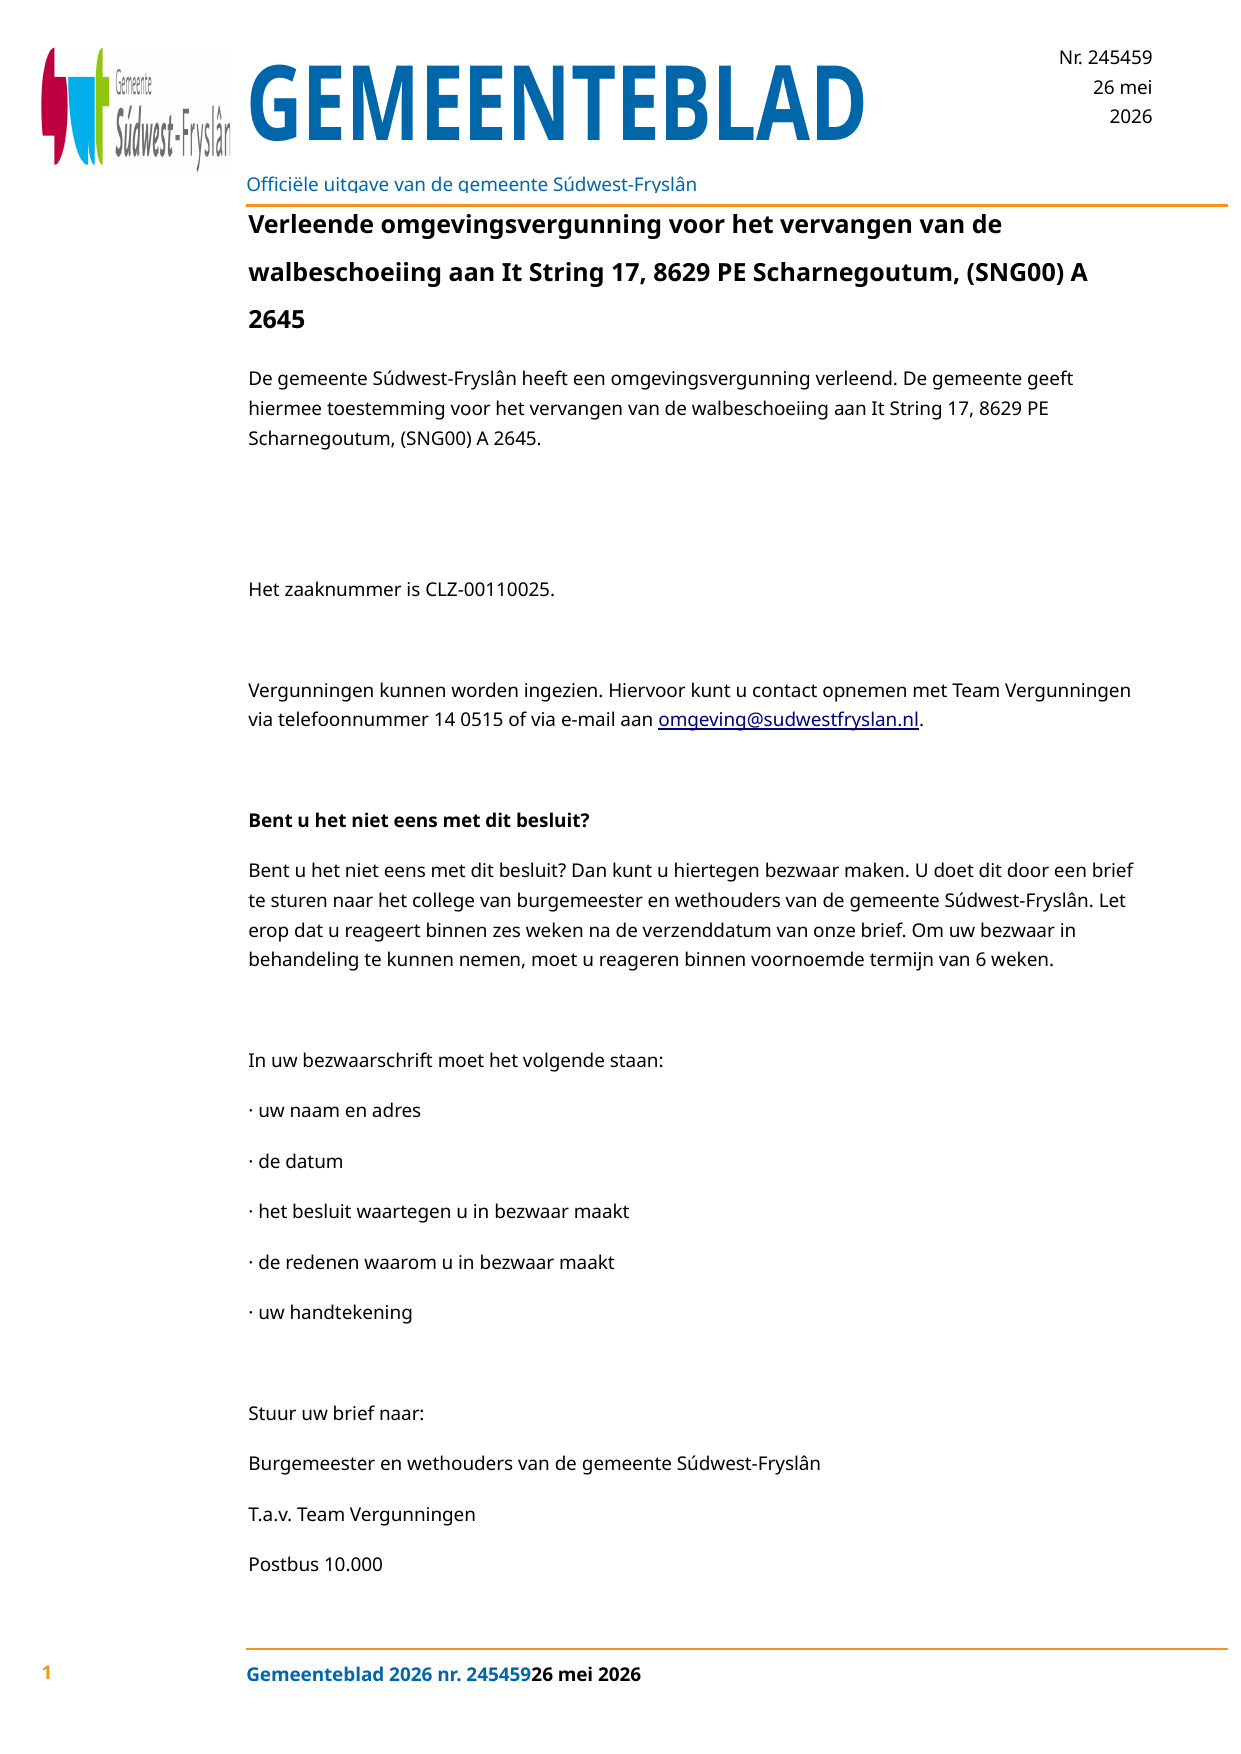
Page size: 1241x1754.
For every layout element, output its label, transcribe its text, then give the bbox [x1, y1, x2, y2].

text De gemeente Súdwest-Fryslân heeft een omgevingsvergunning verleend. De gemeente geeft hiermee toestemming voor het vervangen van de walbeschoeiing aan It String 17, 8629 PE Scharnegoutum, (SNG00) A 2645. [248, 366, 1152, 450]
text · de redenen waarom u in bezwaar maakt [248, 1249, 1152, 1274]
text Burgemeester en wethouders van de gemeente Súdwest-Fryslân [248, 1451, 1152, 1476]
text T.a.v. Team Vergunningen [248, 1501, 1152, 1527]
text Postbus 10.000 [248, 1551, 1152, 1577]
text In uw bezwaarschrift moet het volgende staan: [248, 1047, 1152, 1073]
text Verleende omgevingsvergunning voor het vervangen van de walbeschoeiing aan It String 17, 8629 PE Scharnegoutum, (SNG00) A 2645 [248, 207, 1152, 336]
text · het besluit waartegen u in bezwaar maakt [248, 1198, 1152, 1224]
text Bent u het niet eens met dit besluit? Dan kunt u hiertegen bezwaar maken. U doet dit door een brief te sturen naar het college van burgemeester en wethouders van de gemeente Súdwest-Fryslân. Let erop dat u reageert binnen zes weken na de verzenddatum van onze brief. Om uw bezwaar in behandeling te kunnen nemen, moet u reageren binnen voornoemde termijn van 6 weken. [248, 858, 1152, 972]
text Vergunningen kunnen worden ingezien. Hiervoor kunt u contact opnemen met Team Vergunningen via telefoonnummer 14 0515 of via e-mail aan omgeving@sudwestfryslan.nl. [248, 677, 1152, 732]
text Stuur uw brief naar: [248, 1400, 1152, 1426]
text Het zaaknummer is CLZ-00110025. [248, 576, 1152, 602]
text · uw naam en adres [248, 1098, 1152, 1123]
text Bent u het niet eens met dit besluit? [248, 807, 1152, 833]
text · uw handtekening [248, 1299, 1152, 1325]
text · de datum [248, 1148, 1152, 1174]
picture [41, 47, 231, 172]
